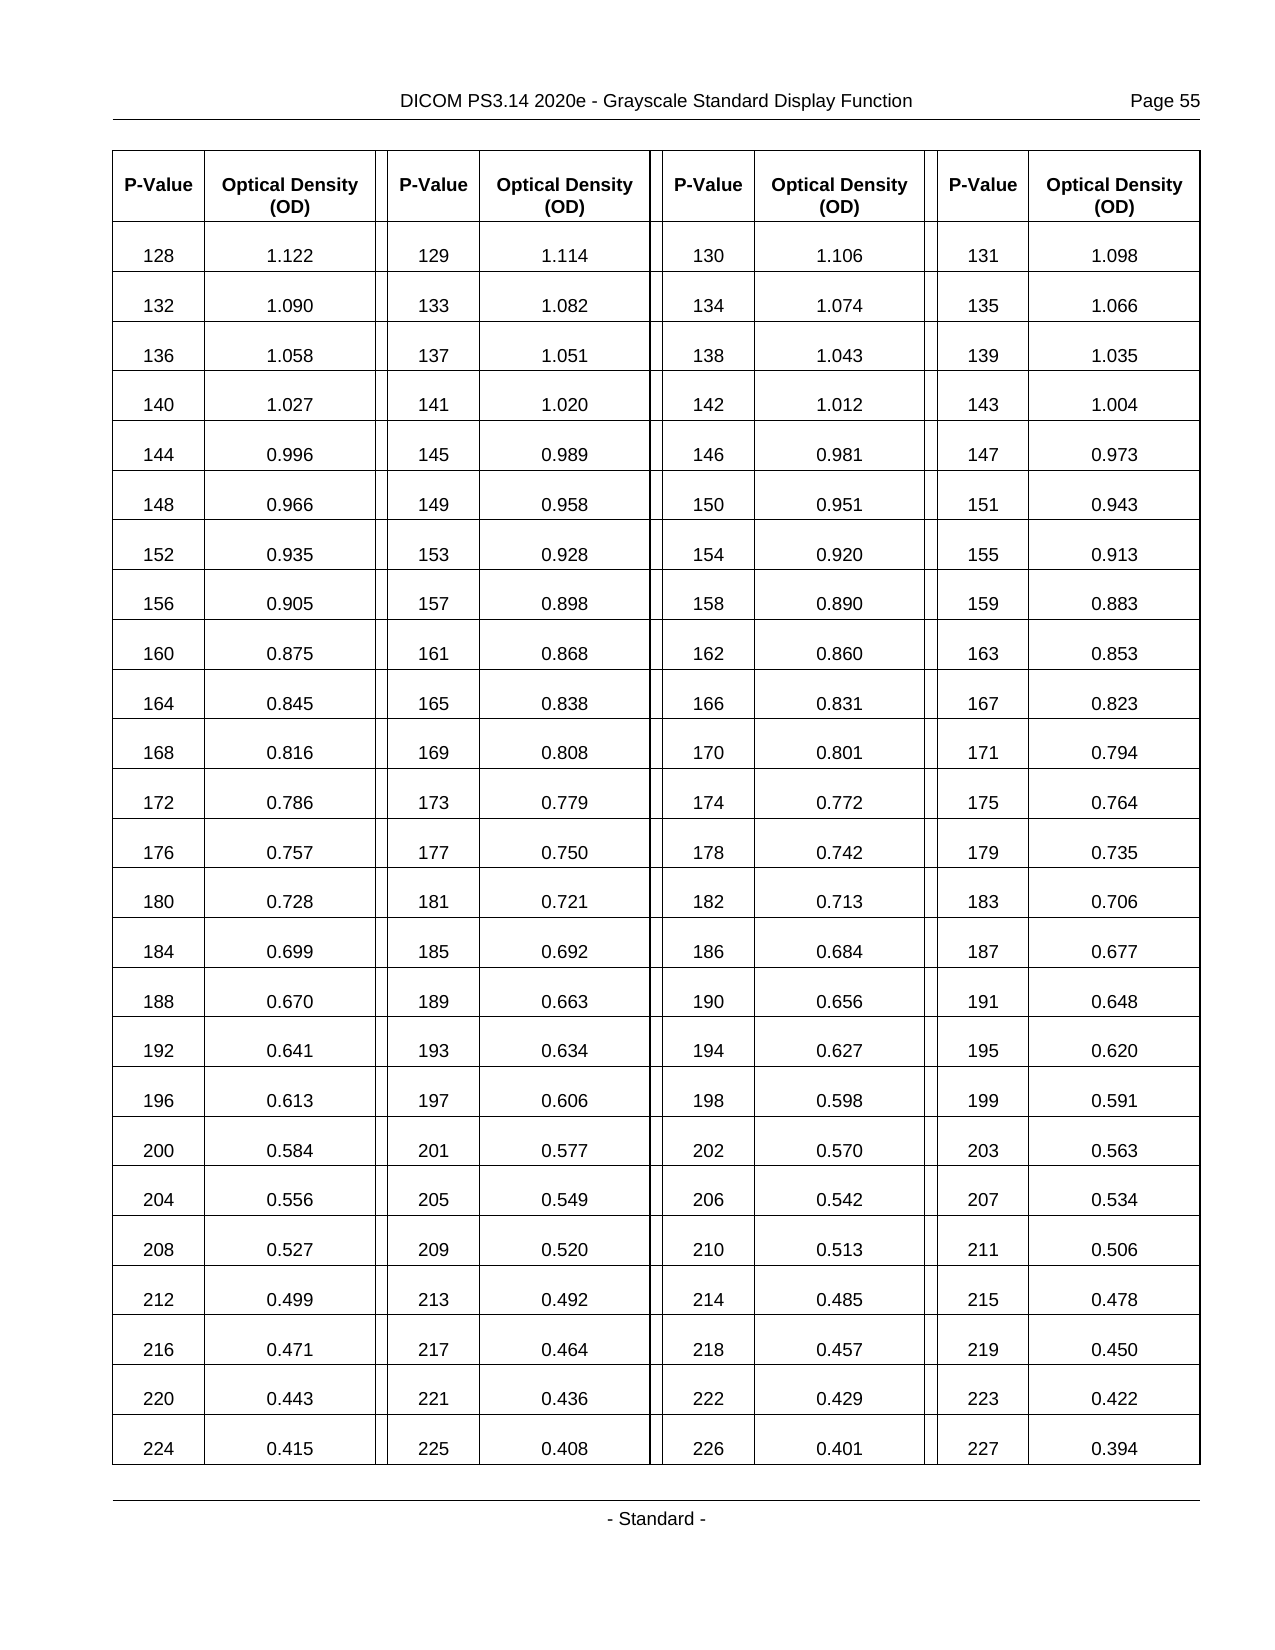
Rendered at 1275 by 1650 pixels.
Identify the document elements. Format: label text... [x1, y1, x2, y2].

table_cell 134 [663, 272, 754, 321]
table_cell 0.606 [480, 1067, 649, 1116]
table_cell 0.860 [755, 620, 924, 668]
table_cell 210 [663, 1216, 754, 1265]
table_cell 0.996 [205, 421, 375, 470]
table_cell 0.750 [480, 819, 649, 867]
table_cell 0.735 [1029, 819, 1199, 867]
table_cell 204 [113, 1166, 204, 1215]
table_cell 138 [663, 322, 754, 370]
table_cell 163 [938, 620, 1028, 668]
table_cell 224 [113, 1415, 204, 1463]
table_cell [651, 471, 662, 519]
table_cell 209 [388, 1216, 479, 1265]
table_cell 152 [113, 520, 204, 569]
table_cell [376, 1017, 387, 1066]
table_cell 186 [663, 918, 754, 967]
table_cell [651, 1266, 662, 1314]
table_cell 0.556 [205, 1166, 375, 1215]
table_cell 0.816 [205, 719, 375, 768]
table_cell [651, 719, 662, 768]
table_cell 220 [113, 1365, 204, 1414]
table_cell 166 [663, 670, 754, 718]
table_cell 132 [113, 272, 204, 321]
table_cell 213 [388, 1266, 479, 1314]
table_cell 0.415 [205, 1415, 375, 1463]
table_header Optical Density (OD) [1029, 151, 1199, 221]
table_cell 1.114 [480, 222, 649, 271]
table_cell 0.699 [205, 918, 375, 967]
table_cell 0.898 [480, 570, 649, 619]
table_cell 0.779 [480, 769, 649, 817]
table_cell 0.981 [755, 421, 924, 470]
table_cell 141 [388, 371, 479, 420]
table_cell 0.989 [480, 421, 649, 470]
table_cell [376, 968, 387, 1016]
table_cell 136 [113, 322, 204, 370]
table_cell 223 [938, 1365, 1028, 1414]
table_cell 187 [938, 918, 1028, 967]
table_cell 0.757 [205, 819, 375, 867]
table_cell 149 [388, 471, 479, 519]
table_cell 0.845 [205, 670, 375, 718]
table_header Optical Density (OD) [205, 151, 375, 221]
table_cell 0.801 [755, 719, 924, 768]
table_cell [376, 1166, 387, 1215]
table_cell [651, 520, 662, 569]
table_cell 181 [388, 868, 479, 917]
table_cell [376, 421, 387, 470]
table_cell 178 [663, 819, 754, 867]
table_cell [925, 1315, 937, 1364]
table_cell 172 [113, 769, 204, 817]
table_cell [376, 1365, 387, 1414]
table_cell 0.485 [755, 1266, 924, 1314]
table_cell [651, 819, 662, 867]
table_cell 0.786 [205, 769, 375, 817]
table_cell 0.794 [1029, 719, 1199, 768]
table_cell 0.534 [1029, 1166, 1199, 1215]
table_cell 182 [663, 868, 754, 917]
table_cell 0.656 [755, 968, 924, 1016]
table_cell [651, 421, 662, 470]
table_cell [925, 520, 937, 569]
table_cell [925, 719, 937, 768]
table_cell [925, 769, 937, 817]
table_cell [376, 570, 387, 619]
table_cell 133 [388, 272, 479, 321]
table_cell [925, 1216, 937, 1265]
table_cell [925, 1117, 937, 1165]
table_cell [925, 322, 937, 370]
table_cell 180 [113, 868, 204, 917]
table_cell [925, 1415, 937, 1463]
table_cell 135 [938, 272, 1028, 321]
table_cell 227 [938, 1415, 1028, 1463]
table_cell 203 [938, 1117, 1028, 1165]
table_cell 1.004 [1029, 371, 1199, 420]
table_cell 0.634 [480, 1017, 649, 1066]
table_cell [376, 1315, 387, 1364]
table_cell 137 [388, 322, 479, 370]
table_cell [376, 719, 387, 768]
table_cell [651, 868, 662, 917]
table_cell 146 [663, 421, 754, 470]
table_cell 0.772 [755, 769, 924, 817]
table_cell 0.764 [1029, 769, 1199, 817]
table_cell 128 [113, 222, 204, 271]
table_header [651, 151, 662, 221]
table_cell 0.648 [1029, 968, 1199, 1016]
table_cell 193 [388, 1017, 479, 1066]
table_cell 177 [388, 819, 479, 867]
table_cell 156 [113, 570, 204, 619]
table_cell 164 [113, 670, 204, 718]
table_cell 190 [663, 968, 754, 1016]
table_cell 0.401 [755, 1415, 924, 1463]
table_cell 140 [113, 371, 204, 420]
table_cell 0.663 [480, 968, 649, 1016]
table_cell [376, 1216, 387, 1265]
table_cell [925, 620, 937, 668]
table_header Optical Density (OD) [755, 151, 924, 221]
table_cell 0.670 [205, 968, 375, 1016]
table_cell 0.520 [480, 1216, 649, 1265]
table_cell 185 [388, 918, 479, 967]
table_header P-Value [113, 151, 204, 221]
table_cell 200 [113, 1117, 204, 1165]
table_cell 171 [938, 719, 1028, 768]
table_cell 189 [388, 968, 479, 1016]
table_cell 192 [113, 1017, 204, 1066]
table_cell 0.641 [205, 1017, 375, 1066]
table_cell 212 [113, 1266, 204, 1314]
table_cell 155 [938, 520, 1028, 569]
table_cell [925, 570, 937, 619]
table_cell [376, 819, 387, 867]
table_cell [376, 769, 387, 817]
table_cell 0.577 [480, 1117, 649, 1165]
table_cell [376, 918, 387, 967]
table_cell [925, 272, 937, 321]
table_cell 154 [663, 520, 754, 569]
table_cell 147 [938, 421, 1028, 470]
table_cell [925, 471, 937, 519]
table_cell [651, 918, 662, 967]
table_cell 0.436 [480, 1365, 649, 1414]
table_cell 0.542 [755, 1166, 924, 1215]
table_cell 0.692 [480, 918, 649, 967]
table_cell 0.408 [480, 1415, 649, 1463]
table_cell 0.450 [1029, 1315, 1199, 1364]
table_cell 1.012 [755, 371, 924, 420]
table_cell [925, 1067, 937, 1116]
table_cell 201 [388, 1117, 479, 1165]
table_cell 0.838 [480, 670, 649, 718]
table_cell 143 [938, 371, 1028, 420]
table_cell 0.721 [480, 868, 649, 917]
table_cell 0.422 [1029, 1365, 1199, 1414]
table_cell [376, 371, 387, 420]
table_cell [925, 918, 937, 967]
table_cell 0.394 [1029, 1415, 1199, 1463]
table_cell [651, 1067, 662, 1116]
table_cell 0.584 [205, 1117, 375, 1165]
table_cell 1.106 [755, 222, 924, 271]
table_cell 0.613 [205, 1067, 375, 1116]
table_cell [376, 471, 387, 519]
table_cell 208 [113, 1216, 204, 1265]
table_cell [651, 1315, 662, 1364]
table_cell 0.513 [755, 1216, 924, 1265]
table_cell 1.122 [205, 222, 375, 271]
table_cell [651, 371, 662, 420]
table_cell 170 [663, 719, 754, 768]
table_cell 199 [938, 1067, 1028, 1116]
table_cell 0.677 [1029, 918, 1199, 967]
table_cell 1.043 [755, 322, 924, 370]
table_cell [651, 570, 662, 619]
table_cell 216 [113, 1315, 204, 1364]
table_cell 196 [113, 1067, 204, 1116]
table_cell 218 [663, 1315, 754, 1364]
table_cell 183 [938, 868, 1028, 917]
table_cell 0.966 [205, 471, 375, 519]
table_cell 215 [938, 1266, 1028, 1314]
table_cell [925, 1017, 937, 1066]
table_cell 219 [938, 1315, 1028, 1364]
table_cell 169 [388, 719, 479, 768]
table_cell 0.875 [205, 620, 375, 668]
table_cell 0.883 [1029, 570, 1199, 619]
table_cell 0.627 [755, 1017, 924, 1066]
table_cell 160 [113, 620, 204, 668]
table_header P-Value [938, 151, 1028, 221]
table_cell [925, 819, 937, 867]
table_cell [925, 670, 937, 718]
table_cell 145 [388, 421, 479, 470]
table_cell 0.928 [480, 520, 649, 569]
table_cell 0.464 [480, 1315, 649, 1364]
table_cell 0.706 [1029, 868, 1199, 917]
table_cell [651, 322, 662, 370]
table_cell 0.549 [480, 1166, 649, 1215]
table_cell 217 [388, 1315, 479, 1364]
table_cell 168 [113, 719, 204, 768]
table_cell 129 [388, 222, 479, 271]
table_cell [376, 520, 387, 569]
table_cell [376, 868, 387, 917]
table_cell 205 [388, 1166, 479, 1215]
table_cell 159 [938, 570, 1028, 619]
table_cell 198 [663, 1067, 754, 1116]
table_cell 221 [388, 1365, 479, 1414]
table_cell 0.492 [480, 1266, 649, 1314]
table_cell 1.020 [480, 371, 649, 420]
table_cell 161 [388, 620, 479, 668]
table_cell [651, 1415, 662, 1463]
table_cell [376, 1117, 387, 1165]
table_cell [651, 968, 662, 1016]
table_cell 0.831 [755, 670, 924, 718]
table_cell [376, 670, 387, 718]
table_cell 1.074 [755, 272, 924, 321]
table_cell 0.591 [1029, 1067, 1199, 1116]
table_cell [651, 1216, 662, 1265]
table_cell 1.098 [1029, 222, 1199, 271]
table_cell 0.728 [205, 868, 375, 917]
table_cell 225 [388, 1415, 479, 1463]
table_cell 0.742 [755, 819, 924, 867]
table_cell 0.499 [205, 1266, 375, 1314]
table_cell 0.684 [755, 918, 924, 967]
table_cell 150 [663, 471, 754, 519]
table_cell [376, 1415, 387, 1463]
table_cell [925, 222, 937, 271]
table_cell [651, 620, 662, 668]
table_cell 0.943 [1029, 471, 1199, 519]
table_header P-Value [388, 151, 479, 221]
table_header [376, 151, 387, 221]
table_cell 0.429 [755, 1365, 924, 1414]
table_cell 158 [663, 570, 754, 619]
table_cell 130 [663, 222, 754, 271]
table_header P-Value [663, 151, 754, 221]
table_cell [925, 1365, 937, 1414]
table_cell 0.506 [1029, 1216, 1199, 1265]
table_cell 0.973 [1029, 421, 1199, 470]
table_cell 0.935 [205, 520, 375, 569]
table_cell [651, 1017, 662, 1066]
table_cell 0.808 [480, 719, 649, 768]
table_cell 176 [113, 819, 204, 867]
table_cell 1.051 [480, 322, 649, 370]
table_cell 0.913 [1029, 520, 1199, 569]
table_cell [925, 868, 937, 917]
table_cell [651, 1166, 662, 1215]
table_cell [925, 1266, 937, 1314]
table_cell 174 [663, 769, 754, 817]
table_cell 175 [938, 769, 1028, 817]
table_cell 131 [938, 222, 1028, 271]
table_cell [925, 371, 937, 420]
table_cell [651, 272, 662, 321]
table_cell 142 [663, 371, 754, 420]
table_cell 0.951 [755, 471, 924, 519]
table_cell 0.563 [1029, 1117, 1199, 1165]
table_cell 162 [663, 620, 754, 668]
table_cell 207 [938, 1166, 1028, 1215]
table_cell 0.958 [480, 471, 649, 519]
table_cell 0.620 [1029, 1017, 1199, 1066]
table_cell 1.066 [1029, 272, 1199, 321]
table_cell 1.027 [205, 371, 375, 420]
table_cell 0.823 [1029, 670, 1199, 718]
table_header Optical Density (OD) [480, 151, 649, 221]
table_cell 195 [938, 1017, 1028, 1066]
table_cell [651, 1365, 662, 1414]
table_cell 179 [938, 819, 1028, 867]
table_cell [376, 322, 387, 370]
table_cell 0.868 [480, 620, 649, 668]
table_cell 0.890 [755, 570, 924, 619]
table_cell 184 [113, 918, 204, 967]
table_cell 165 [388, 670, 479, 718]
table_cell 191 [938, 968, 1028, 1016]
table_cell 1.035 [1029, 322, 1199, 370]
table_cell 1.082 [480, 272, 649, 321]
table_cell [651, 222, 662, 271]
table_cell 0.527 [205, 1216, 375, 1265]
table_cell 0.853 [1029, 620, 1199, 668]
table_cell [376, 1266, 387, 1314]
table_cell [651, 769, 662, 817]
table_cell 0.905 [205, 570, 375, 619]
table_cell 173 [388, 769, 479, 817]
table_cell 0.570 [755, 1117, 924, 1165]
table_cell 197 [388, 1067, 479, 1116]
table_cell 188 [113, 968, 204, 1016]
table_cell 211 [938, 1216, 1028, 1265]
table_cell [376, 1067, 387, 1116]
table_cell [925, 1166, 937, 1215]
table_cell 167 [938, 670, 1028, 718]
table_cell 151 [938, 471, 1028, 519]
table_cell 206 [663, 1166, 754, 1215]
table_cell 0.598 [755, 1067, 924, 1116]
table_cell 0.457 [755, 1315, 924, 1364]
table_cell 194 [663, 1017, 754, 1066]
table_cell 157 [388, 570, 479, 619]
table_cell 214 [663, 1266, 754, 1314]
table_cell [925, 968, 937, 1016]
table_cell 202 [663, 1117, 754, 1165]
table_cell [925, 421, 937, 470]
table_cell 0.713 [755, 868, 924, 917]
table_cell 148 [113, 471, 204, 519]
table_cell 0.443 [205, 1365, 375, 1414]
table_cell 1.090 [205, 272, 375, 321]
table_cell 144 [113, 421, 204, 470]
table_header [925, 151, 937, 221]
table_cell 139 [938, 322, 1028, 370]
table_cell [376, 620, 387, 668]
table_cell 0.920 [755, 520, 924, 569]
table_cell 0.478 [1029, 1266, 1199, 1314]
table_cell 1.058 [205, 322, 375, 370]
table_cell 0.471 [205, 1315, 375, 1364]
table_cell [651, 1117, 662, 1165]
table_cell 153 [388, 520, 479, 569]
table_cell [651, 670, 662, 718]
table_cell [376, 222, 387, 271]
table_cell 226 [663, 1415, 754, 1463]
table_cell [376, 272, 387, 321]
table_cell 222 [663, 1365, 754, 1414]
